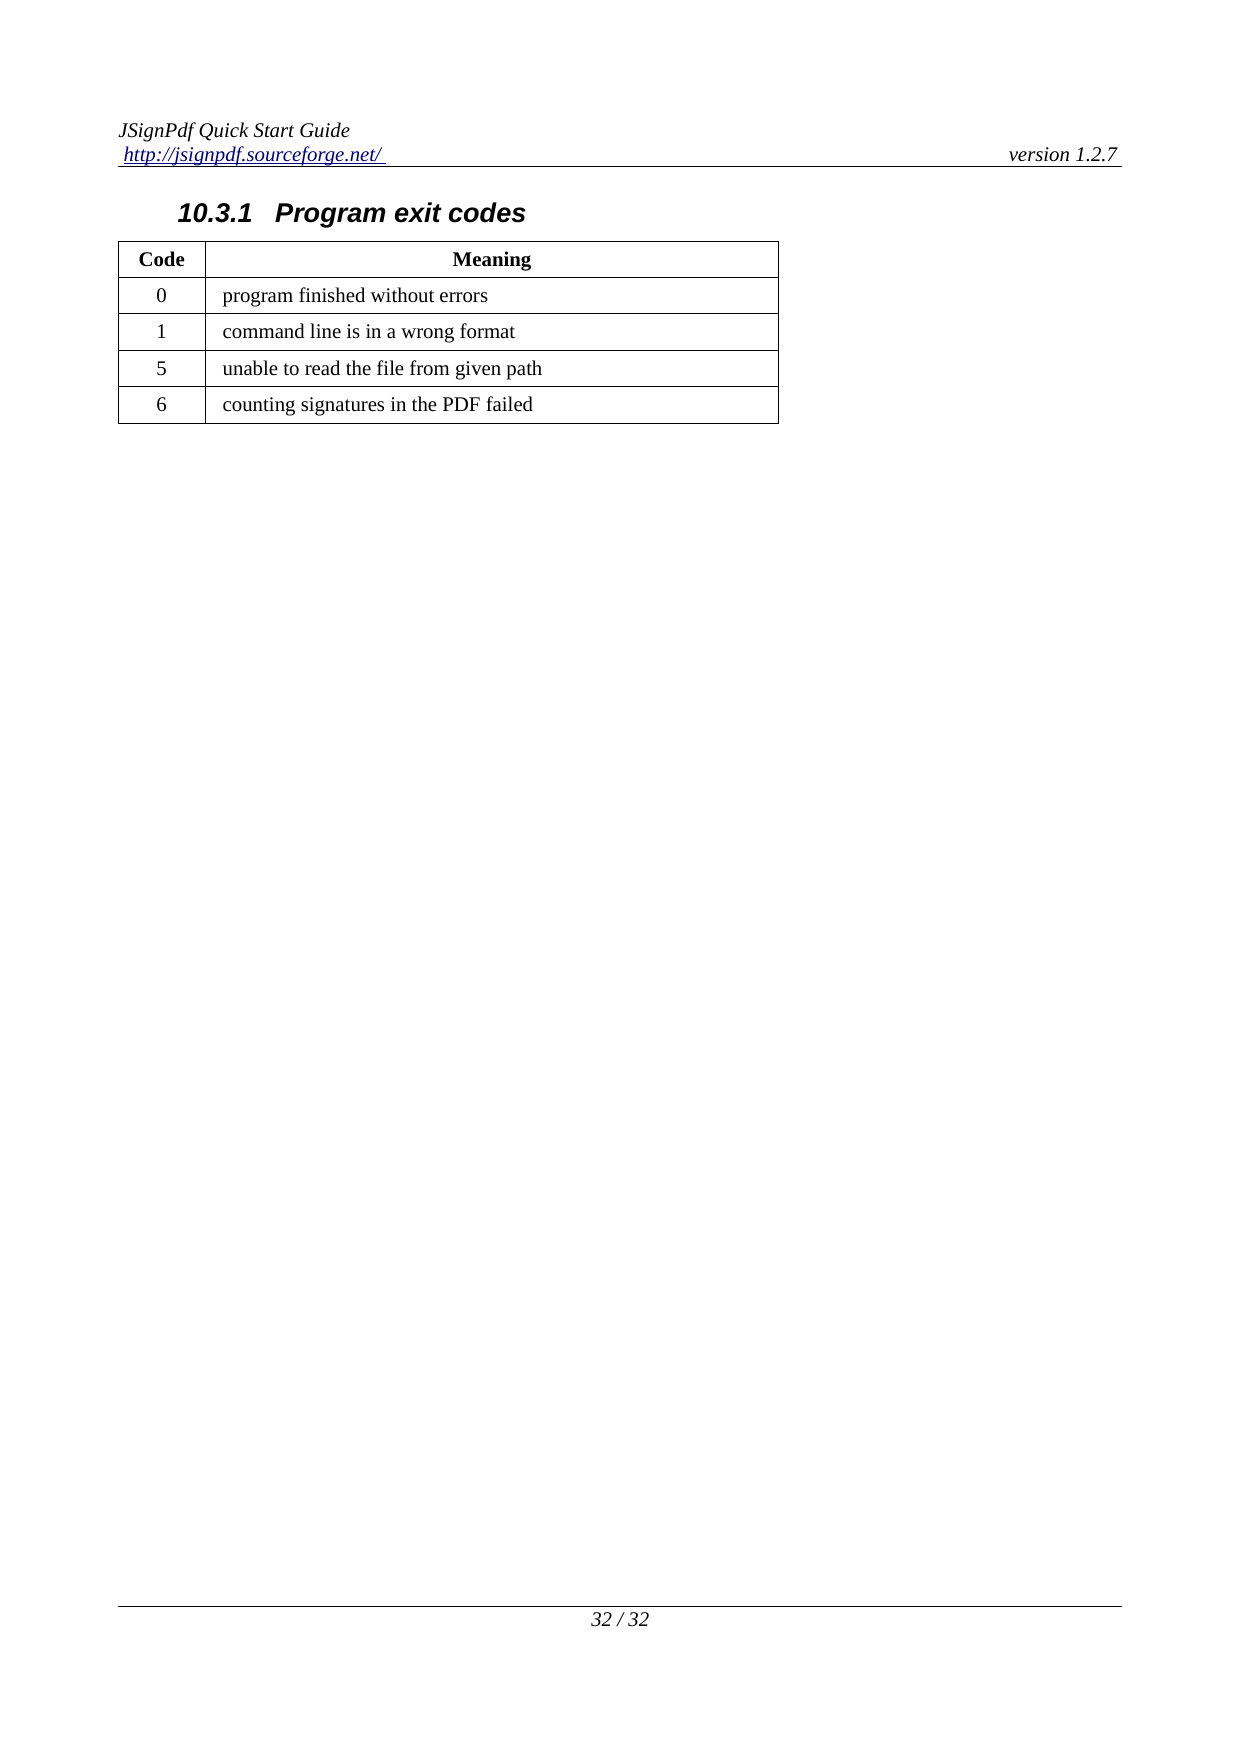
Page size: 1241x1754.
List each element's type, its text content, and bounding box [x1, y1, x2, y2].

table_cell counting signatures in the PDF failed [206, 387, 778, 422]
table_header Meaning [206, 242, 778, 277]
table_cell 0 [119, 278, 205, 313]
table_header Code [119, 242, 205, 277]
table_cell 6 [119, 387, 205, 422]
table_cell 1 [119, 314, 205, 349]
table_cell command line is in a wrong format [206, 314, 778, 349]
table_cell program finished without errors [206, 278, 778, 313]
table_cell unable to read the file from given path [206, 351, 778, 386]
subtitle Program exit codes [177, 197, 1122, 228]
table_cell 5 [119, 351, 205, 386]
